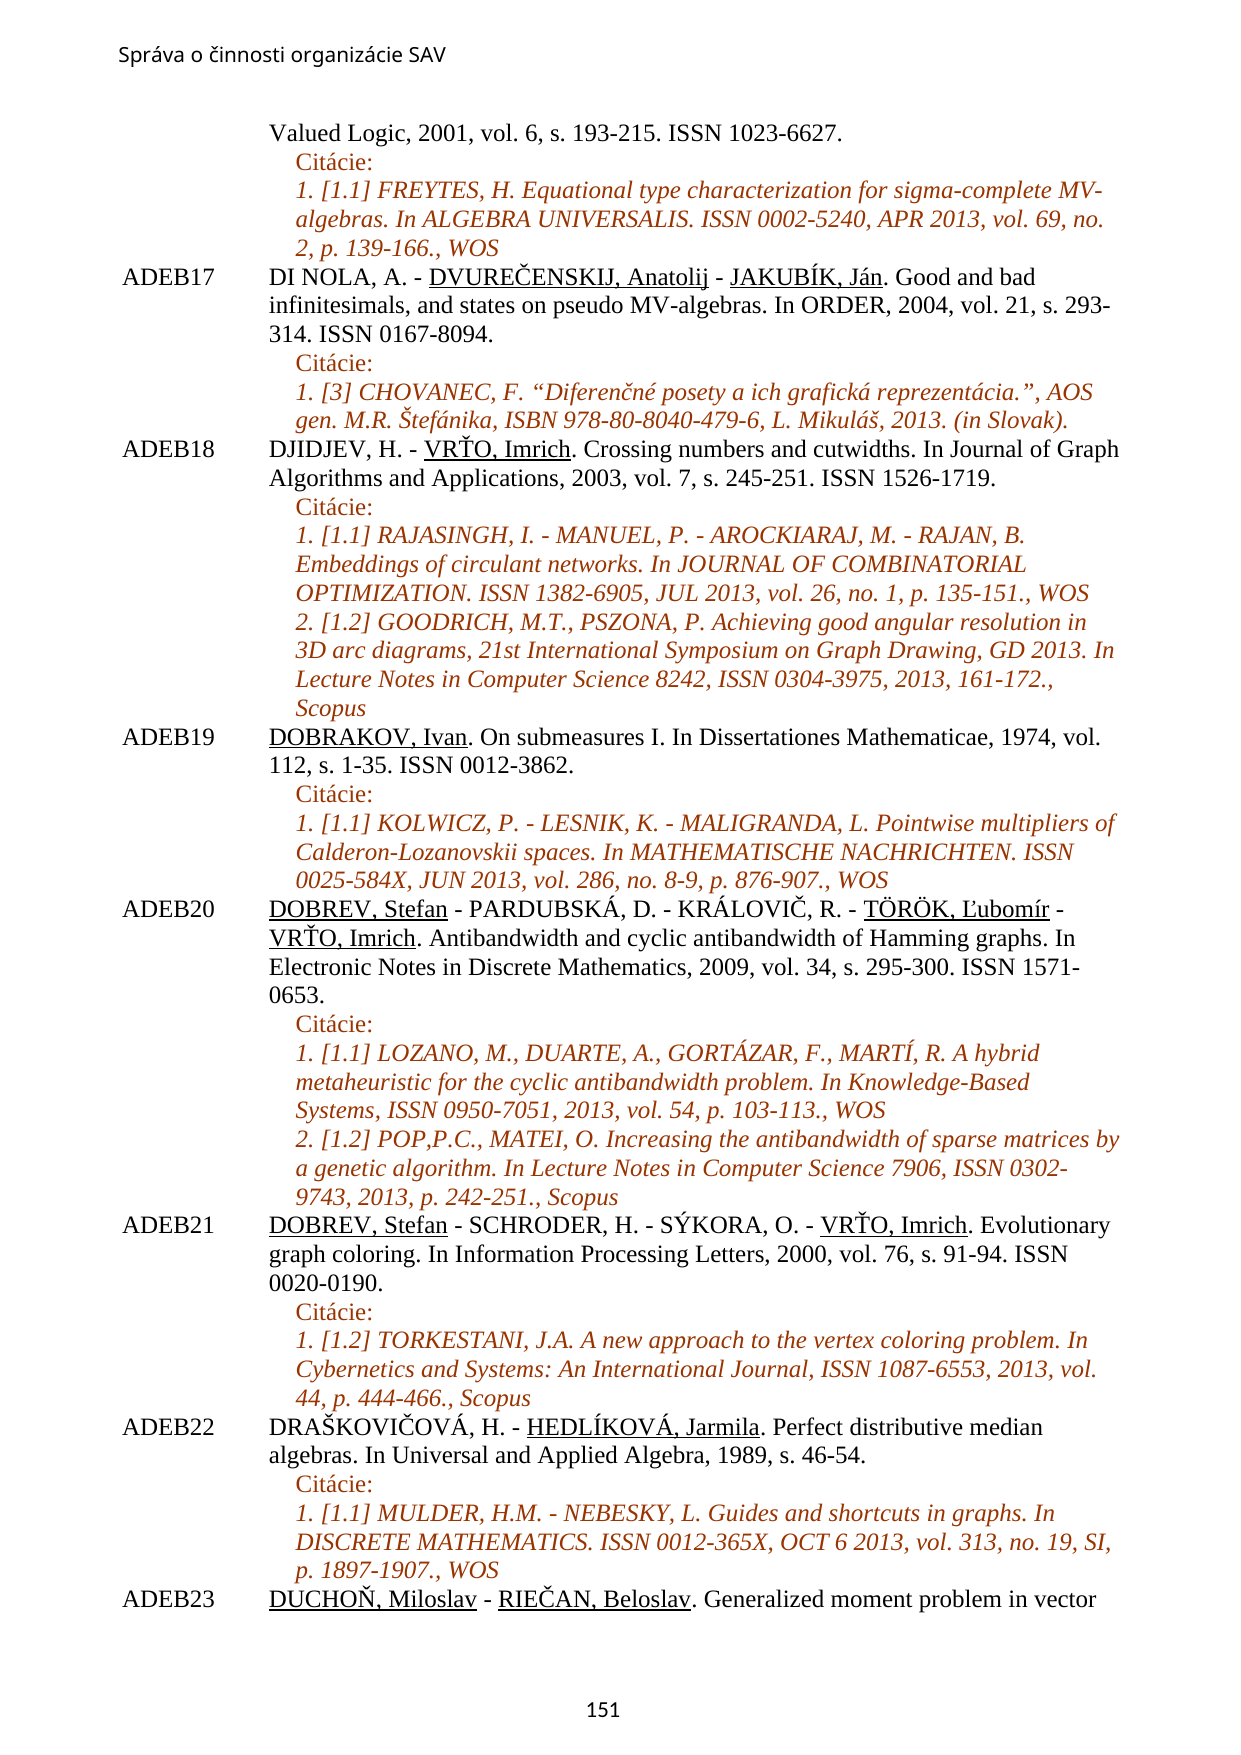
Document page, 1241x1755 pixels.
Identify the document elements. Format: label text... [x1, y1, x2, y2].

text 1. [1.1] RAJASINGH, I. - MANUEL, P. - AROCKIARAJ, M. - RAJAN, B. Embeddings of circulant networks. In JOURNAL OF COMBINATORIAL OPTIMIZATION. ISSN 1382-6905, JUL 2013, vol. 26, no. 1, p. 135-151., WOS [295, 521, 1122, 607]
text 1. [3] CHOVANEC, F. “Diferenčné posety a ich grafická reprezentácia.”, AOS gen. M.R. Štefánika, ISBN 978-80-8040-479-6, L. Mikuláš, 2013. (in Slovak). [295, 377, 1122, 434]
table_header ADEB18 [122, 434, 269, 492]
text Citácie: [295, 1009, 1122, 1038]
text Citácie: [295, 1469, 1122, 1498]
table_header ADEB23 [122, 1584, 269, 1613]
table_header DI NOLA, A. - DVUREČENSKIJ, Anatolij - JAKUBÍK, Ján. Good and bad infinitesimals, and states on pseudo MV-algebras. In ORDER, 2004, vol. 21, s. 293-314. ISSN 0167-8094. [269, 262, 1122, 348]
text 1. [1.2] TORKESTANI, J.A. A new approach to the vertex coloring problem. In Cybernetics and Systems: An International Journal, ISSN 1087-6553, 2013, vol. 44, p. 444-466., Scopus [295, 1326, 1122, 1412]
table_header ADEB21 [122, 1211, 269, 1297]
table_header ADEB17 [122, 262, 269, 348]
text Citácie: [295, 348, 1122, 377]
table_header DOBREV, Stefan - PARDUBSKÁ, D. - KRÁLOVIČ, R. - TÖRÖK, Ľubomír - VRŤO, Imrich. Antibandwidth and cyclic antibandwidth of Hamming graphs. In Electronic Notes in Discrete Mathematics, 2009, vol. 34, s. 295-300. ISSN 1571-0653. [269, 894, 1122, 1009]
table_header ADEB20 [122, 894, 269, 1009]
text 1. [1.1] LOZANO, M., DUARTE, A., GORTÁZAR, F., MARTÍ, R. A hybrid metaheuristic for the cyclic antibandwidth problem. In Knowledge-Based Systems, ISSN 0950-7051, 2013, vol. 54, p. 103-113., WOS [295, 1038, 1122, 1124]
table_header DOBREV, Stefan - SCHRODER, H. - SÝKORA, O. - VRŤO, Imrich. Evolutionary graph coloring. In Information Processing Letters, 2000, vol. 76, s. 91-94. ISSN 0020-0190. [269, 1211, 1122, 1297]
text 2. [1.2] GOODRICH, M.T., PSZONA, P. Achieving good angular resolution in 3D arc diagrams, 21st International Symposium on Graph Drawing, GD 2013. In Lecture Notes in Computer Science 8242, ISSN 0304-3975, 2013, 161-172., Scopus [295, 607, 1122, 722]
text 2. [1.2] POP,P.C., MATEI, O. Increasing the antibandwidth of sparse matrices by a genetic algorithm. In Lecture Notes in Computer Science 7906, ISSN 0302-9743, 2013, p. 242-251., Scopus [295, 1124, 1122, 1211]
table_header ADEB19 [122, 722, 269, 779]
table_header DJIDJEV, H. - VRŤO, Imrich. Crossing numbers and cutwidths. In Journal of Graph Algorithms and Applications, 2003, vol. 7, s. 245-251. ISSN 1526-1719. [269, 434, 1122, 492]
table_header DOBRAKOV, Ivan. On submeasures I. In Dissertationes Mathematicae, 1974, vol. 112, s. 1-35. ISSN 0012-3862. [269, 722, 1122, 779]
text 1. [1.1] KOLWICZ, P. - LESNIK, K. - MALIGRANDA, L. Pointwise multipliers of Calderon-Lozanovskii spaces. In MATHEMATISCHE NACHRICHTEN. ISSN 0025-584X, JUN 2013, vol. 286, no. 8-9, p. 876-907., WOS [295, 808, 1122, 894]
table_header ADEB22 [122, 1412, 269, 1469]
text Citácie: [295, 492, 1122, 521]
text 1. [1.1] MULDER, H.M. - NEBESKY, L. Guides and shortcuts in graphs. In DISCRETE MATHEMATICS. ISSN 0012-365X, OCT 6 2013, vol. 313, no. 19, SI, p. 1897-1907., WOS [295, 1498, 1122, 1584]
text Citácie: [295, 779, 1122, 808]
table_header [122, 118, 269, 147]
text 1. [1.1] FREYTES, H. Equational type characterization for sigma-complete MV-algebras. In ALGEBRA UNIVERSALIS. ISSN 0002-5240, APR 2013, vol. 69, no. 2, p. 139-166., WOS [295, 176, 1122, 262]
text Citácie: [295, 147, 1122, 176]
table_header DUCHOŇ, Miloslav - RIEČAN, Beloslav. Generalized moment problem in vector [269, 1584, 1122, 1613]
table_header Valued Logic, 2001, vol. 6, s. 193-215. ISSN 1023-6627. [269, 118, 1122, 147]
text Citácie: [295, 1297, 1122, 1326]
table_header DRAŠKOVIČOVÁ, H. - HEDLÍKOVÁ, Jarmila. Perfect distributive median algebras. In Universal and Applied Algebra, 1989, s. 46-54. [269, 1412, 1122, 1469]
